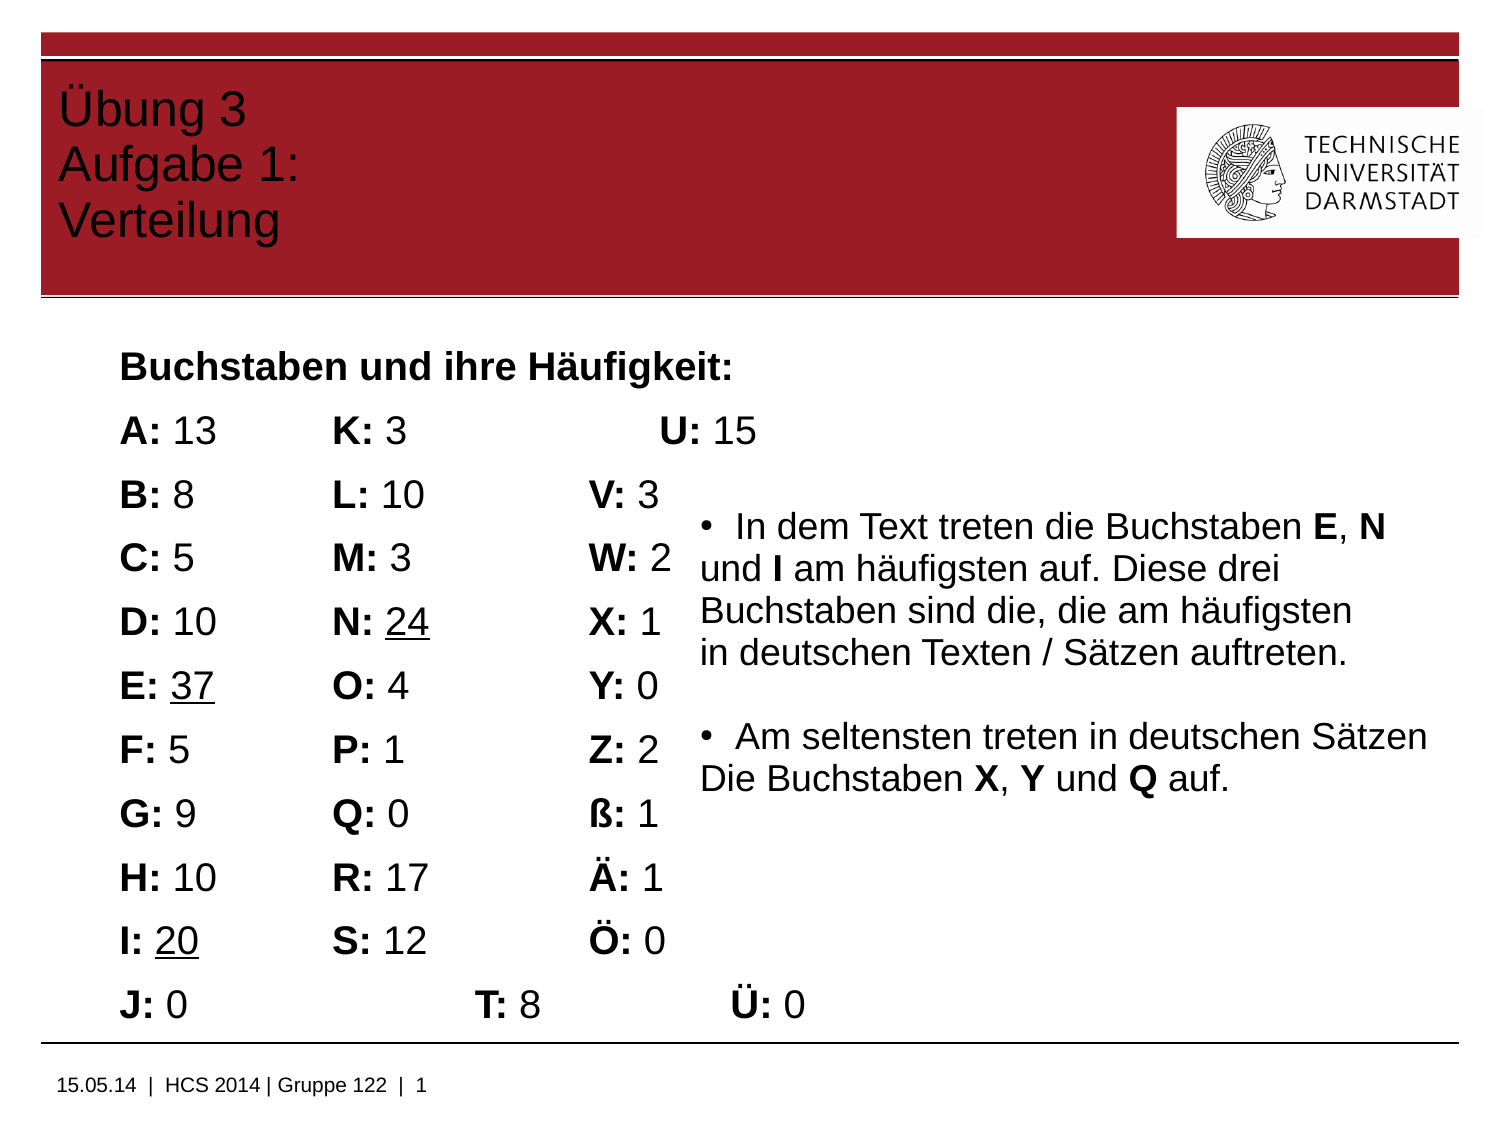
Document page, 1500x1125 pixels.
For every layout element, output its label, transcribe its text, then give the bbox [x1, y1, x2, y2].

title Übung 3 Aufgabe 1: Verteilung [59, 80, 1149, 249]
text_box In dem Text treten die Buchstaben E, N und I am häufigsten auf. Diese drei Buchstaben sind die, die am häufigsten in deutschen Texten / Sätzen auftreten. Am seltensten treten in deutschen Sätzen Die Buchstaben X, Y und Q auf. [685, 498, 1444, 969]
picture [1176, 107, 1484, 238]
list Buchstaben und ihre Häufigkeit: A: 13 K: 3 U: 15 B: 8 L: 10 V: 3 C: 5 M: 3 W: 2 D: 10 N: 24 X: 1 E: 37 O: 4 Y: 0 F: 5 P: 1 Z: 2 G: 9 Q: 0 ß: 1 H: 10 R: 17 Ä: 1 I: 20 S: 12 Ö: 0 J: 0 T: 8 Ü: 0 [51, 330, 863, 1028]
